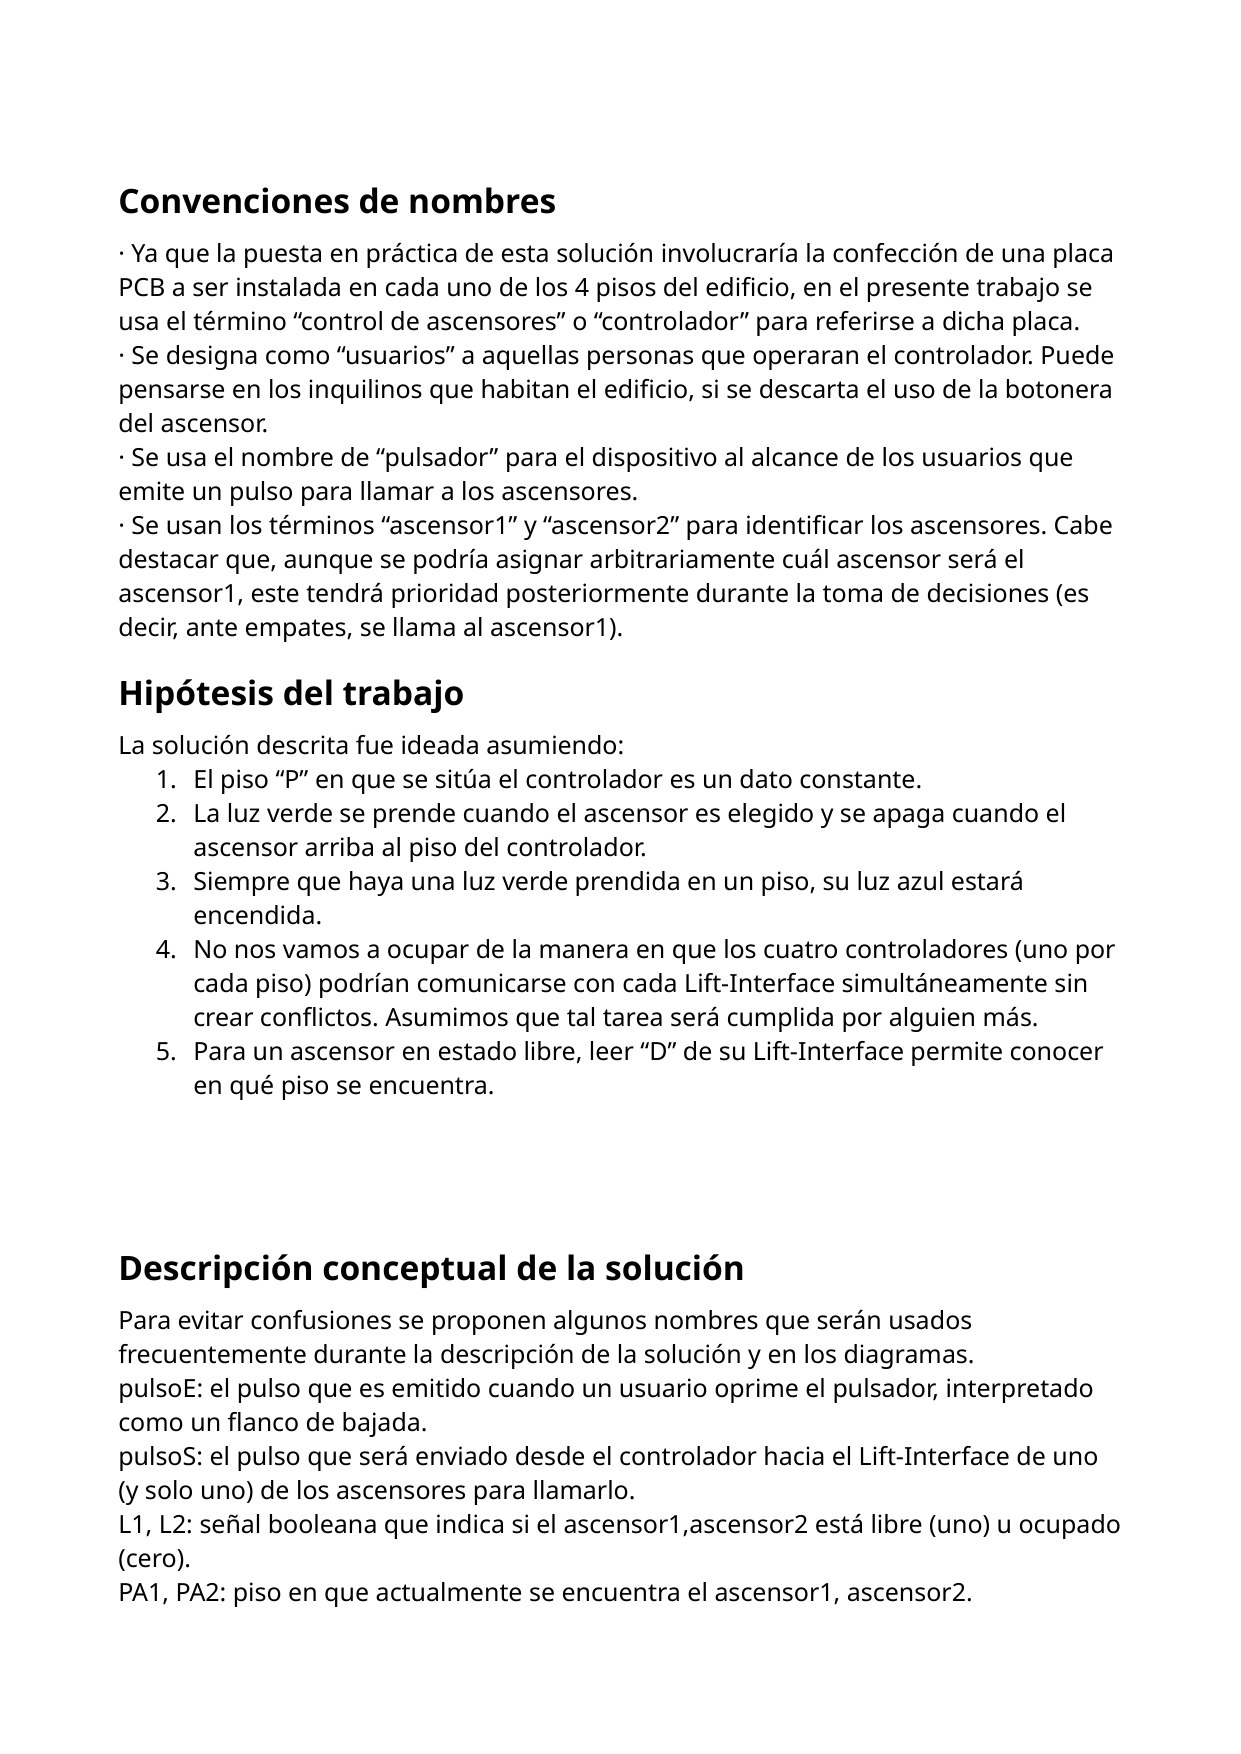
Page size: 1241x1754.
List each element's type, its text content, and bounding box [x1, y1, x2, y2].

subtitle Convenciones de nombres [118, 177, 1122, 223]
text · Se designa como “usuarios” a aquellas personas que operaran el controlador. Puede pensarse en los inquilinos que habitan el edificio, si se descarta el uso de la botonera del ascensor. [118, 338, 1122, 440]
text La solución descrita fue ideada asumiendo: [118, 727, 1122, 761]
text · Se usa el nombre de “pulsador” para el dispositivo al alcance de los usuarios que emite un pulso para llamar a los ascensores. [118, 440, 1122, 508]
text L1, L2: señal booleana que indica si el ascensor1,ascensor2 está libre (uno) u ocupado (cero). [118, 1507, 1122, 1575]
list El piso “P” en que se sitúa el controlador es un dato constante. [156, 761, 1122, 796]
list Siempre que haya una luz verde prendida en un piso, su luz azul estará encendida. [156, 864, 1122, 932]
text Para evitar confusiones se proponen algunos nombres que serán usados frecuentemente durante la descripción de la solución y en los diagramas. [118, 1303, 1122, 1371]
list No nos vamos a ocupar de la manera en que los cuatro controladores (uno por cada piso) podrían comunicarse con cada Lift-Interface simultáneamente sin crear conflictos. Asumimos que tal tarea será cumplida por alguien más. [156, 932, 1122, 1034]
list La luz verde se prende cuando el ascensor es elegido y se apaga cuando el ascensor arriba al piso del controlador. [156, 796, 1122, 864]
text · Se usan los términos “ascensor1” y “ascensor2” para identificar los ascensores. Cabe destacar que, aunque se podría asignar arbitrariamente cuál ascensor será el ascensor1, este tendrá prioridad posteriormente durante la toma de decisiones (es decir, ante empates, se llama al ascensor1). [118, 508, 1122, 644]
text PA1, PA2: piso en que actualmente se encuentra el ascensor1, ascensor2. [118, 1575, 1122, 1609]
subtitle Hipótesis del trabajo [118, 669, 1122, 715]
text · Ya que la puesta en práctica de esta solución involucraría la confección de una placa PCB a ser instalada en cada uno de los 4 pisos del edificio, en el presente trabajo se usa el término “control de ascensores” o “controlador” para referirse a dicha placa. [118, 235, 1122, 338]
list Para un ascensor en estado libre, leer “D” de su Lift-Interface permite conocer en qué piso se encuentra. [156, 1034, 1122, 1102]
text pulsoS: el pulso que será enviado desde el controlador hacia el Lift-Interface de uno (y solo uno) de los ascensores para llamarlo. [118, 1439, 1122, 1507]
subtitle Descripción conceptual de la solución [118, 1244, 1122, 1290]
text pulsoE: el pulso que es emitido cuando un usuario oprime el pulsador, interpretado como un flanco de bajada. [118, 1371, 1122, 1439]
